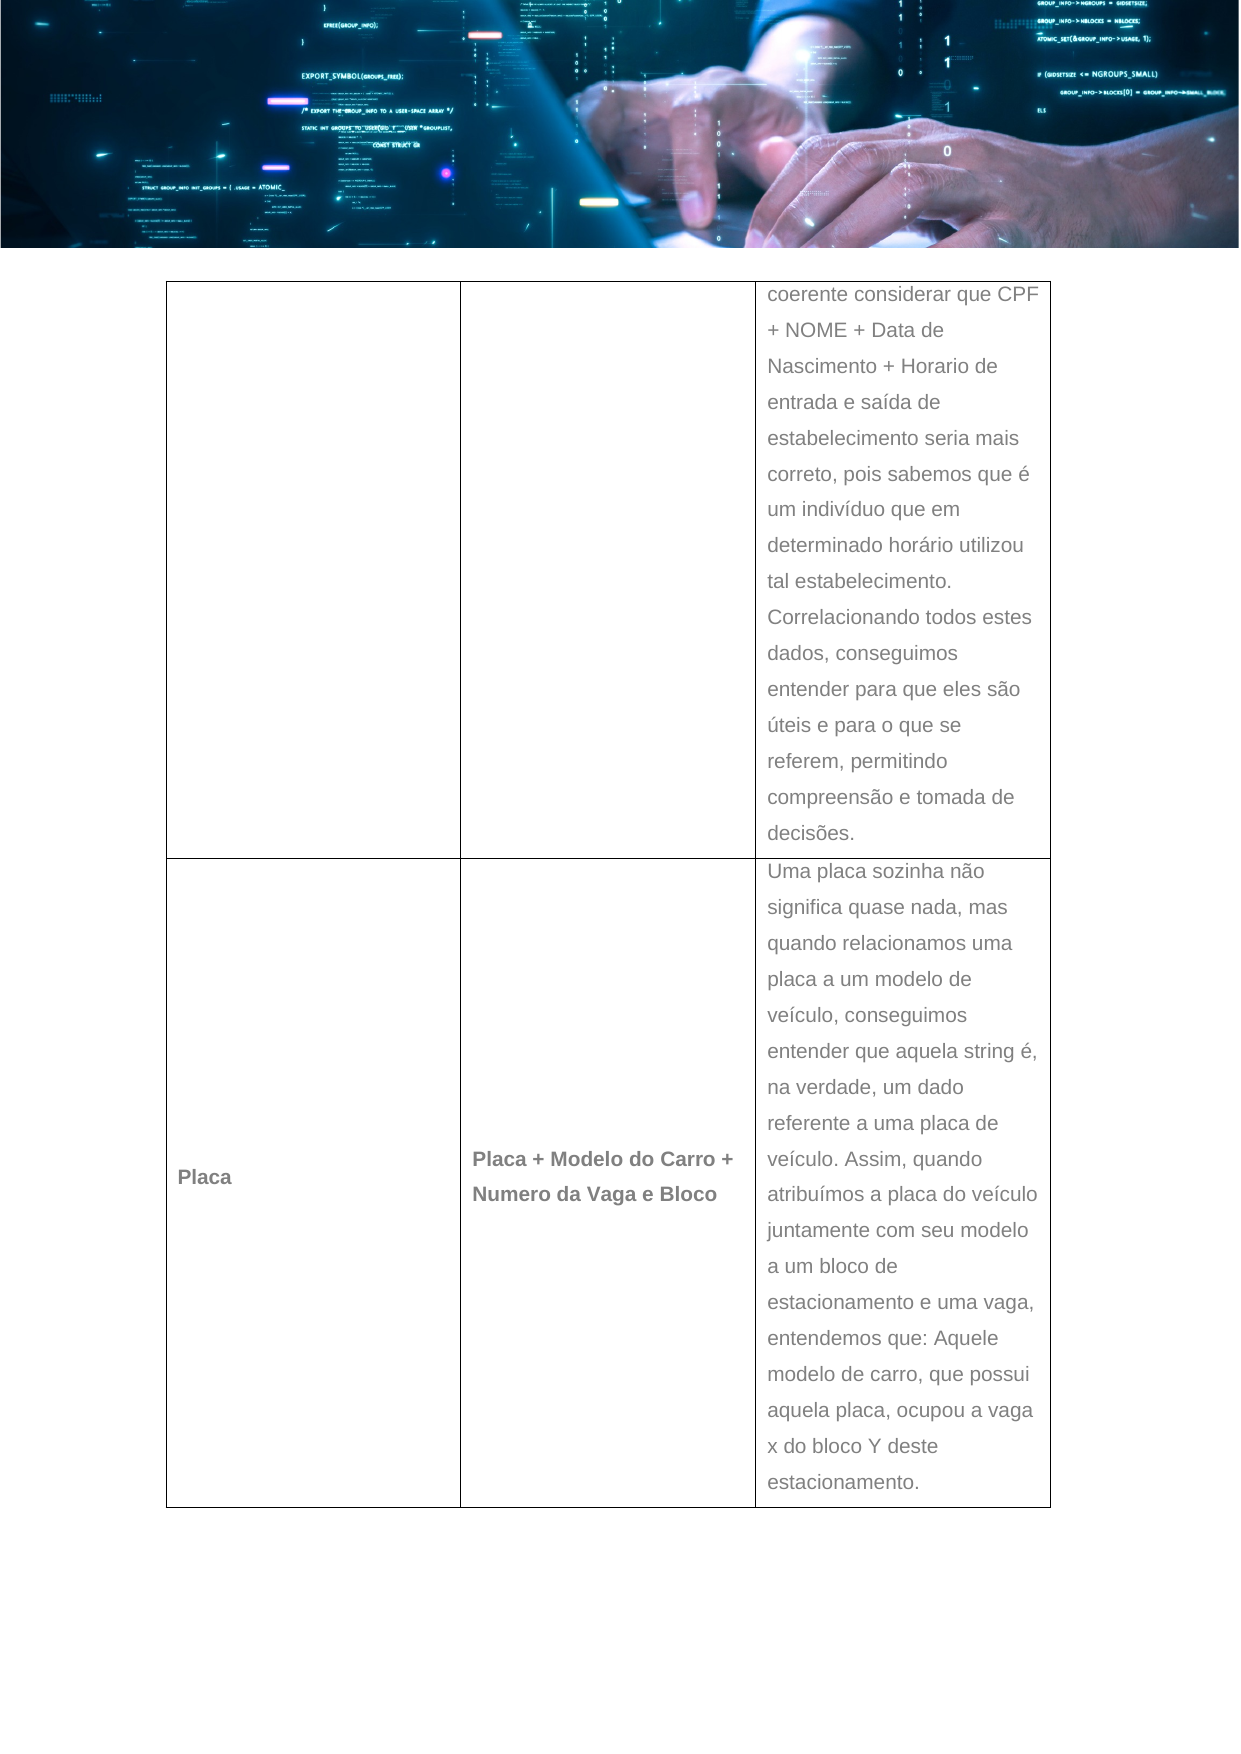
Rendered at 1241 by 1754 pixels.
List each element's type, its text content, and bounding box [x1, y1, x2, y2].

picture [1211, 99, 1223, 109]
picture [1207, 91, 1225, 95]
picture [557, 219, 611, 248]
picture [1133, 2, 1146, 6]
picture [517, 233, 545, 248]
picture [976, 52, 1004, 85]
picture [1062, 36, 1095, 42]
picture [132, 210, 148, 218]
picture [1133, 72, 1149, 76]
table_cell [167, 282, 460, 858]
table_cell Placa [167, 859, 460, 1507]
picture [683, 23, 697, 33]
table_cell coerente considerar que CPF + NOME + Data de Nascimento + Horario de entrada e saída de estabelecimento seria mais correto, pois sabemos que é um indivíduo que em determinado horário utilizou tal estabelecimento. Correlacionando todos estes dados, conseguimos entender para que eles são úteis e para o que se referem, permitindo compreensão e tomada de decisões. [756, 282, 1050, 858]
table_cell Placa + Modelo do Carro + Numero da Vaga e Bloco [461, 859, 755, 1507]
table_cell [461, 282, 755, 858]
picture [508, 210, 523, 227]
picture [1081, 19, 1103, 23]
picture [519, 224, 524, 233]
picture [1042, 0, 1239, 108]
picture [148, 192, 270, 248]
picture [534, 225, 544, 231]
picture [0, 0, 588, 248]
picture [568, 0, 1239, 248]
picture [1104, 90, 1132, 95]
picture [1038, 19, 1054, 23]
picture [1006, 27, 1040, 70]
picture [1093, 72, 1106, 77]
picture [1115, 19, 1139, 23]
picture [579, 197, 619, 209]
picture [1110, 72, 1127, 77]
picture [606, 222, 613, 231]
picture [538, 47, 570, 86]
picture [697, 48, 706, 62]
picture [1166, 90, 1203, 95]
table_cell Uma placa sozinha não significa quase nada, mas quando relacionamos uma placa a um modelo de veículo, conseguimos entender que aquela string é, na verdade, um dado referente a uma placa de veículo. Assim, quando atribuímos a placa do veículo juntamente com seu modelo a um bloco de estacionamento e uma vaga, entendemos que: Aquele modelo de carro, que possui aquela placa, ocupou a vaga x do bloco Y deste estacionamento. [756, 859, 1050, 1507]
picture [1060, 19, 1071, 23]
picture [1038, 32, 1056, 41]
picture [466, 2, 506, 26]
picture [468, 31, 502, 40]
picture [217, 154, 225, 159]
picture [1081, 80, 1107, 87]
picture [1121, 37, 1139, 41]
picture [1045, 73, 1075, 77]
